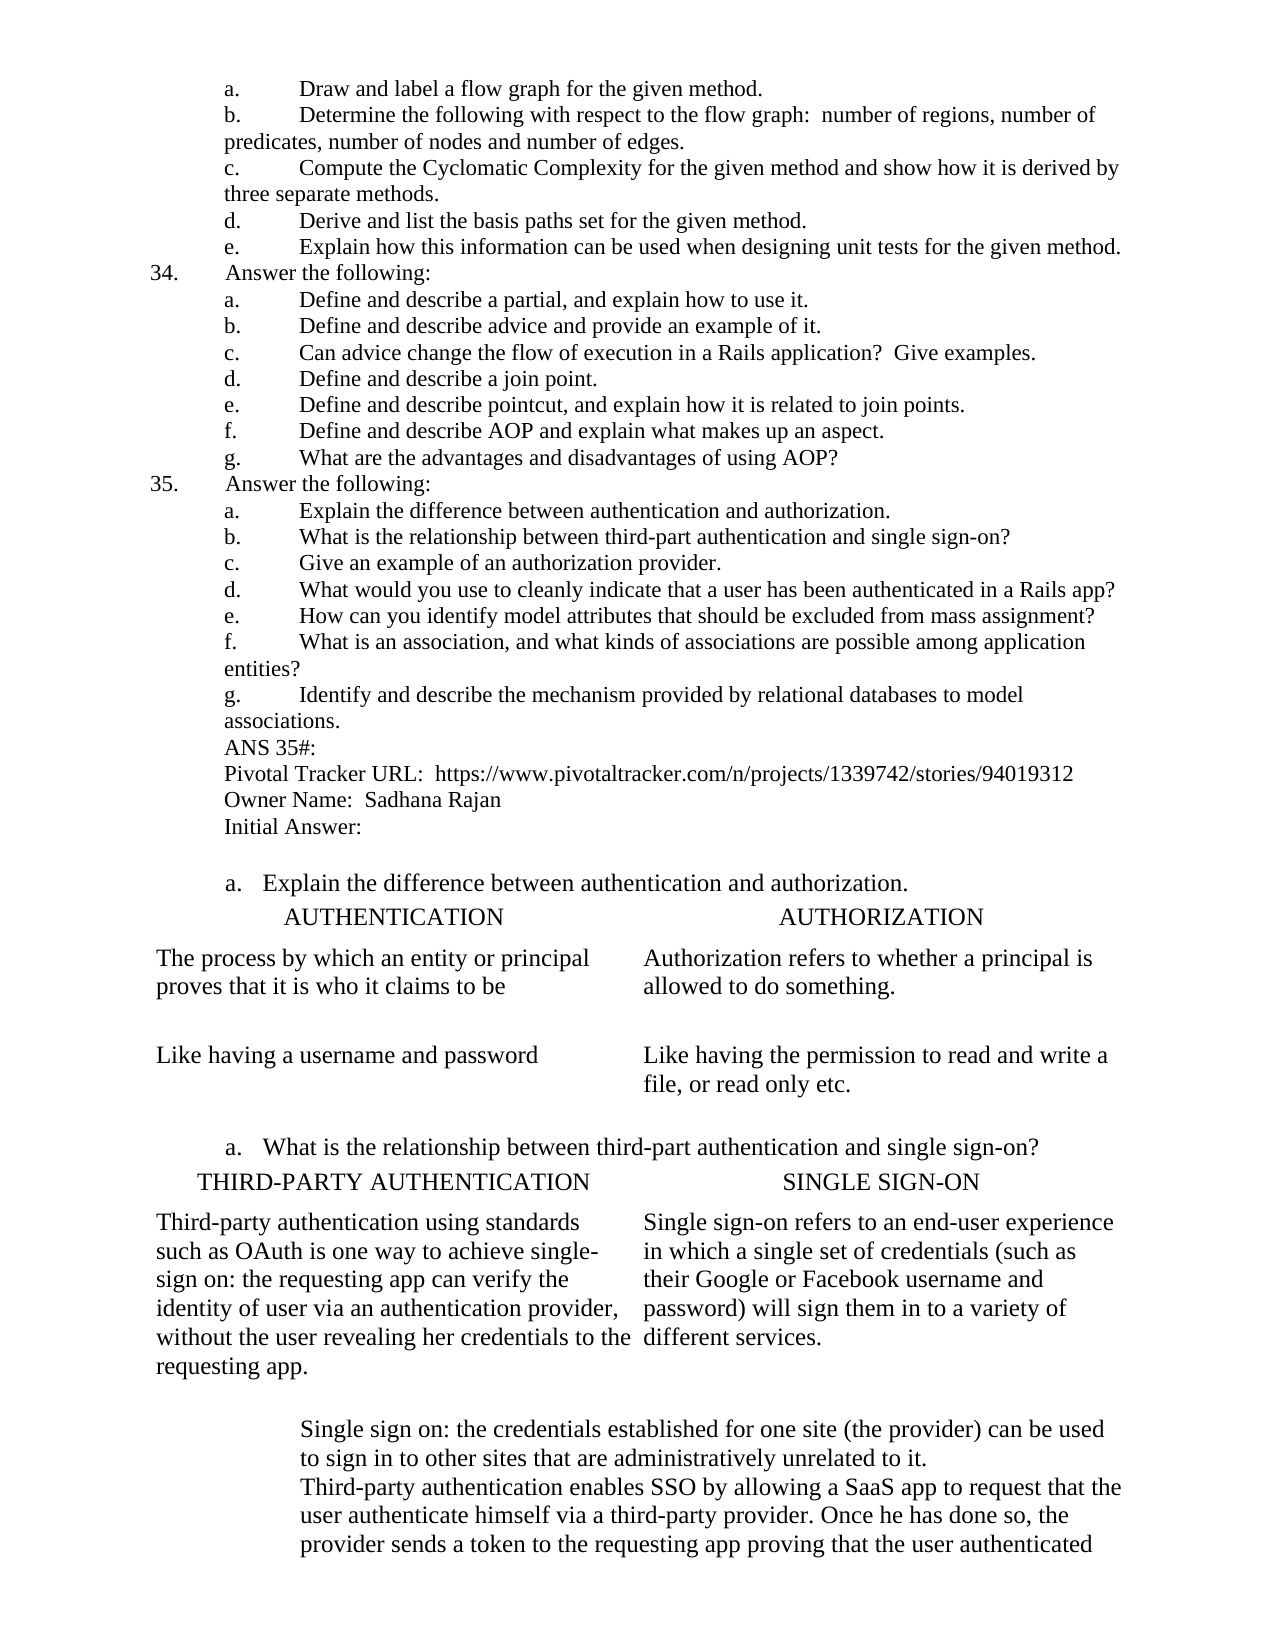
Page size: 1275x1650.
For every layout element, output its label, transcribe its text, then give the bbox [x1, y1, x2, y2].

text g. What are the advantages and disadvantages of using AOP? [224, 444, 1125, 470]
table_header SINGLE SIGN-ON [638, 1161, 1125, 1201]
text d. Define and describe a join point. [224, 365, 1125, 391]
text b. Determine the following with respect to the flow graph: number of regions, number of predicates, number of nodes and number of edges. [224, 101, 1125, 154]
table_cell The process by which an entity or principal proves that it is who it claims to be [150, 937, 637, 1035]
text b. Define and describe advice and provide an example of it. [224, 312, 1125, 338]
table_cell Authorization refers to whether a principal is allowed to do something. [638, 937, 1125, 1035]
text g. Identify and describe the mechanism provided by relational databases to model associations. ANS 35#: [224, 681, 1125, 760]
text c. Can advice change the flow of execution in a Rails application? Give examples. [224, 338, 1125, 365]
text Pivotal Tracker URL: https://www.pivotaltracker.com/n/projects/1339742/stories/94019312 [224, 760, 1125, 787]
text Owner Name: Sadhana Rajan [224, 787, 1125, 813]
text a. Define and describe a partial, and explain how to use it. [224, 286, 1125, 312]
table_cell Single sign-on refers to an end-user experience in which a single set of credentials (such as their Google or Facebook username and password) will sign them in to a variety of different services. [638, 1201, 1125, 1385]
text Initial Answer: [224, 813, 1125, 839]
text a. Draw and label a flow graph for the given method. [224, 75, 1125, 101]
text Single sign on: the credentials established for one site (the provider) can be used to sign in to other sites that are administratively unrelated to it. [300, 1414, 1125, 1472]
table_header AUTHORIZATION [638, 897, 1125, 937]
text e. Explain how this information can be used when designing unit tests for the given method. [224, 233, 1125, 259]
table_cell Like having the permission to read and write a file, or read only etc. [638, 1035, 1125, 1104]
text f. What is an association, and what kinds of associations are possible among application entities? [224, 628, 1125, 681]
text a. Explain the difference between authentication and authorization. [224, 497, 1125, 523]
text b. What is the relationship between third-part authentication and single sign-on? [224, 523, 1125, 549]
text f. Define and describe AOP and explain what makes up an aspect. [224, 418, 1125, 444]
text c. Give an example of an authorization provider. [224, 549, 1125, 576]
list What is the relationship between third-part authentication and single sign-on? [225, 1132, 1125, 1161]
table_header AUTHENTICATION [150, 897, 637, 937]
list Explain the difference between authentication and authorization. [225, 868, 1125, 897]
text 34. Answer the following: [150, 259, 1125, 286]
text e. How can you identify model attributes that should be excluded from mass assignment? [224, 602, 1125, 628]
text d. Derive and list the basis paths set for the given method. [224, 207, 1125, 233]
text 35. Answer the following: [150, 470, 1125, 497]
table_header THIRD-PARTY AUTHENTICATION [150, 1161, 637, 1201]
text Third-party authentication enables SSO by allowing a SaaS app to request that the user authenticate himself via a third-party provider. Once he has done so, the provider sends a token to the requesting app proving that the user authenticated [300, 1472, 1125, 1558]
table_cell Third-party authentication using standards such as OAuth is one way to achieve single-sign on: the requesting app can verify the identity of user via an authentication provider, without the user revealing her credentials to the requesting app. [150, 1201, 637, 1385]
table_cell Like having a username and password [150, 1035, 637, 1104]
text e. Define and describe pointcut, and explain how it is related to join points. [224, 391, 1125, 418]
text c. Compute the Cyclomatic Complexity for the given method and show how it is derived by three separate methods. [224, 154, 1125, 207]
text d. What would you use to cleanly indicate that a user has been authenticated in a Rails app? [224, 576, 1125, 602]
